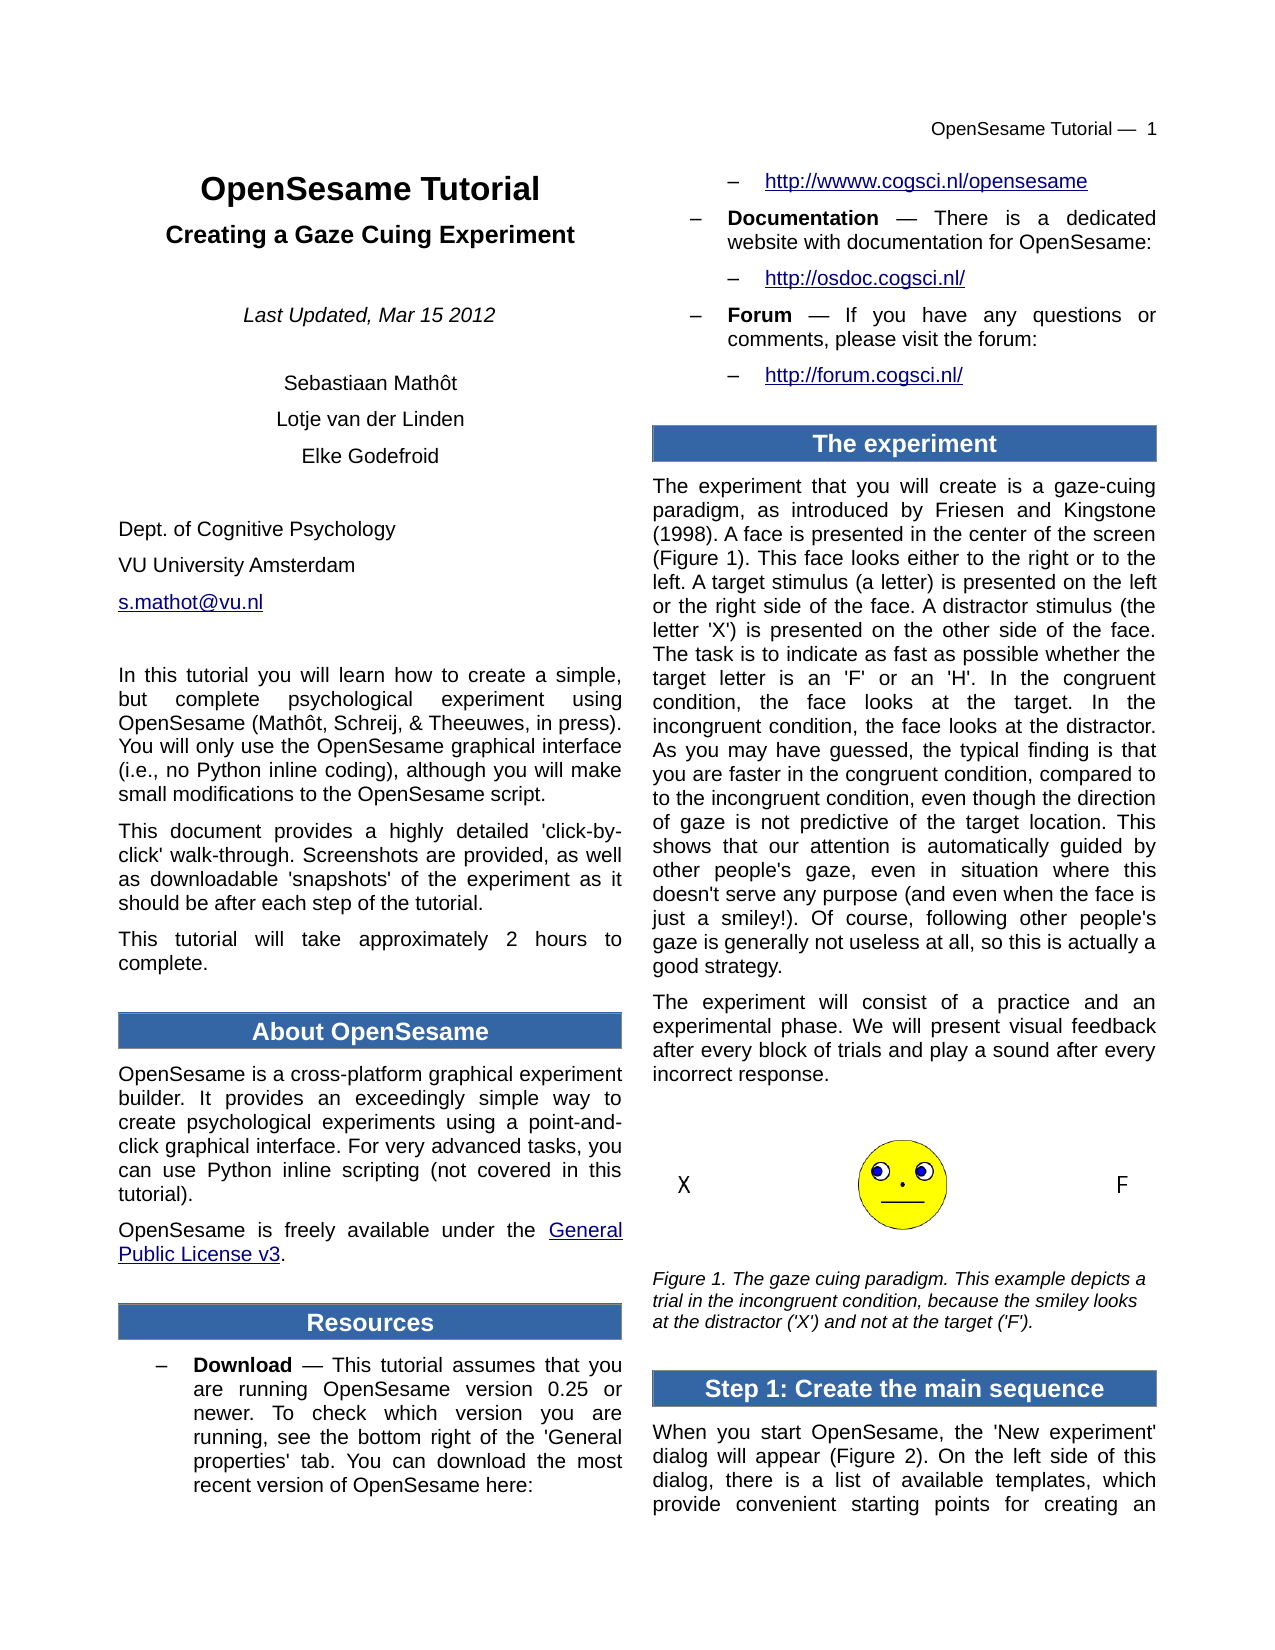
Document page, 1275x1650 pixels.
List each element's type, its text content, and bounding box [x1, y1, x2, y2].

list Download — This tutorial assumes that you are running OpenSesame version 0.25 or newer. To check which version you are running, see the bottom right of the 'General properties' tab. You can download the most recent version of OpenSesame here: [156, 1353, 622, 1497]
subtitle The experiment [654, 426, 1156, 461]
text This document provides a highly detailed 'click-by-click' walk-through. Screenshots are provided, as well as downloadable 'snapshots' of the experiment as it should be after each step of the tutorial. [118, 819, 622, 914]
text Dept. of Cognitive Psychology [118, 517, 622, 541]
text Elke Godefroid [118, 444, 622, 468]
text OpenSesame Tutorial [118, 169, 622, 208]
picture [652, 1110, 1157, 1254]
text The experiment that you will create is a gaze-cuing paradigm, as introduced by Friesen and Kingstone (1998). A face is presented in the center of the screen (Figure 1). This face looks either to the right or to the left. A target stimulus (a letter) is presented on the left or the right side of the face. A distractor stimulus (the letter 'X') is presented on the other side of the face. The task is to indicate as fast as possible whether the target letter is an 'F' or an 'H'. In the congruent condition, the face looks at the target. In the incongruent condition, the face looks at the distractor. As you may have guessed, the typical finding is that you are faster in the congruent condition, compared to to the incongruent condition, even though the direction of gaze is not predictive of the target location. This shows that our attention is automatically guided by other people's gaze, even in situation where this doesn't serve any purpose (and even when the face is just a smiley!). Of course, following other people's gaze is generally not useless at all, so this is actually a good strategy. [652, 474, 1157, 977]
text This tutorial will take approximately 2 hours to complete. [118, 927, 622, 975]
list Forum — If you have any questions or comments, please visit the forum: [690, 303, 1157, 351]
text The experiment will consist of a practice and an experimental phase. We will present visual feedback after every block of trials and play a sound after every incorrect response. [652, 990, 1157, 1086]
text Lotje van der Linden [118, 407, 622, 431]
list http://forum.cogsci.nl/ [727, 363, 1157, 387]
text OpenSesame is freely available under the General Public License v3. [118, 1218, 622, 1266]
text Creating a Gaze Cuing Experiment [118, 220, 622, 249]
text In this tutorial you will learn how to create a simple, but complete psychological experiment using OpenSesame (Mathôt, Schreij, & Theeuwes, in press). You will only use the OpenSesame graphical interface (i.e., no Python inline coding), although you will make small modifications to the OpenSesame script. [118, 662, 622, 806]
subtitle Step 1: Create the main sequence [654, 1371, 1156, 1406]
list http://wwww.cogsci.nl/opensesame [727, 169, 1157, 193]
text Sebastiaan Mathôt [118, 371, 622, 395]
list http://osdoc.cogsci.nl/ [727, 266, 1157, 290]
text OpenSesame is a cross-platform graphical experiment builder. It provides an exceedingly simple way to create psychological experiments using a point-and-click graphical interface. For very advanced tasks, you can use Python inline scripting (not covered in this tutorial). [118, 1062, 622, 1206]
text VU University Amsterdam [118, 553, 622, 577]
subtitle Resources [119, 1305, 621, 1339]
text When you start OpenSesame, the 'New experiment' dialog will appear (Figure 2). On the left side of this dialog, there is a list of available templates, which provide convenient starting points for creating an [652, 1420, 1157, 1516]
subtitle About OpenSesame [119, 1014, 621, 1048]
list Documentation — There is a dedicated website with documentation for OpenSesame: [690, 206, 1157, 254]
text Figure 1. The gaze cuing paradigm. This example depicts a trial in the incongruent condition, because the smiley looks at the distractor ('X') and not at the target ('F'). [652, 1254, 1157, 1333]
text s.mathot@vu.nl [118, 589, 622, 613]
text Last Updated, Mar 15 2012 [118, 303, 622, 327]
